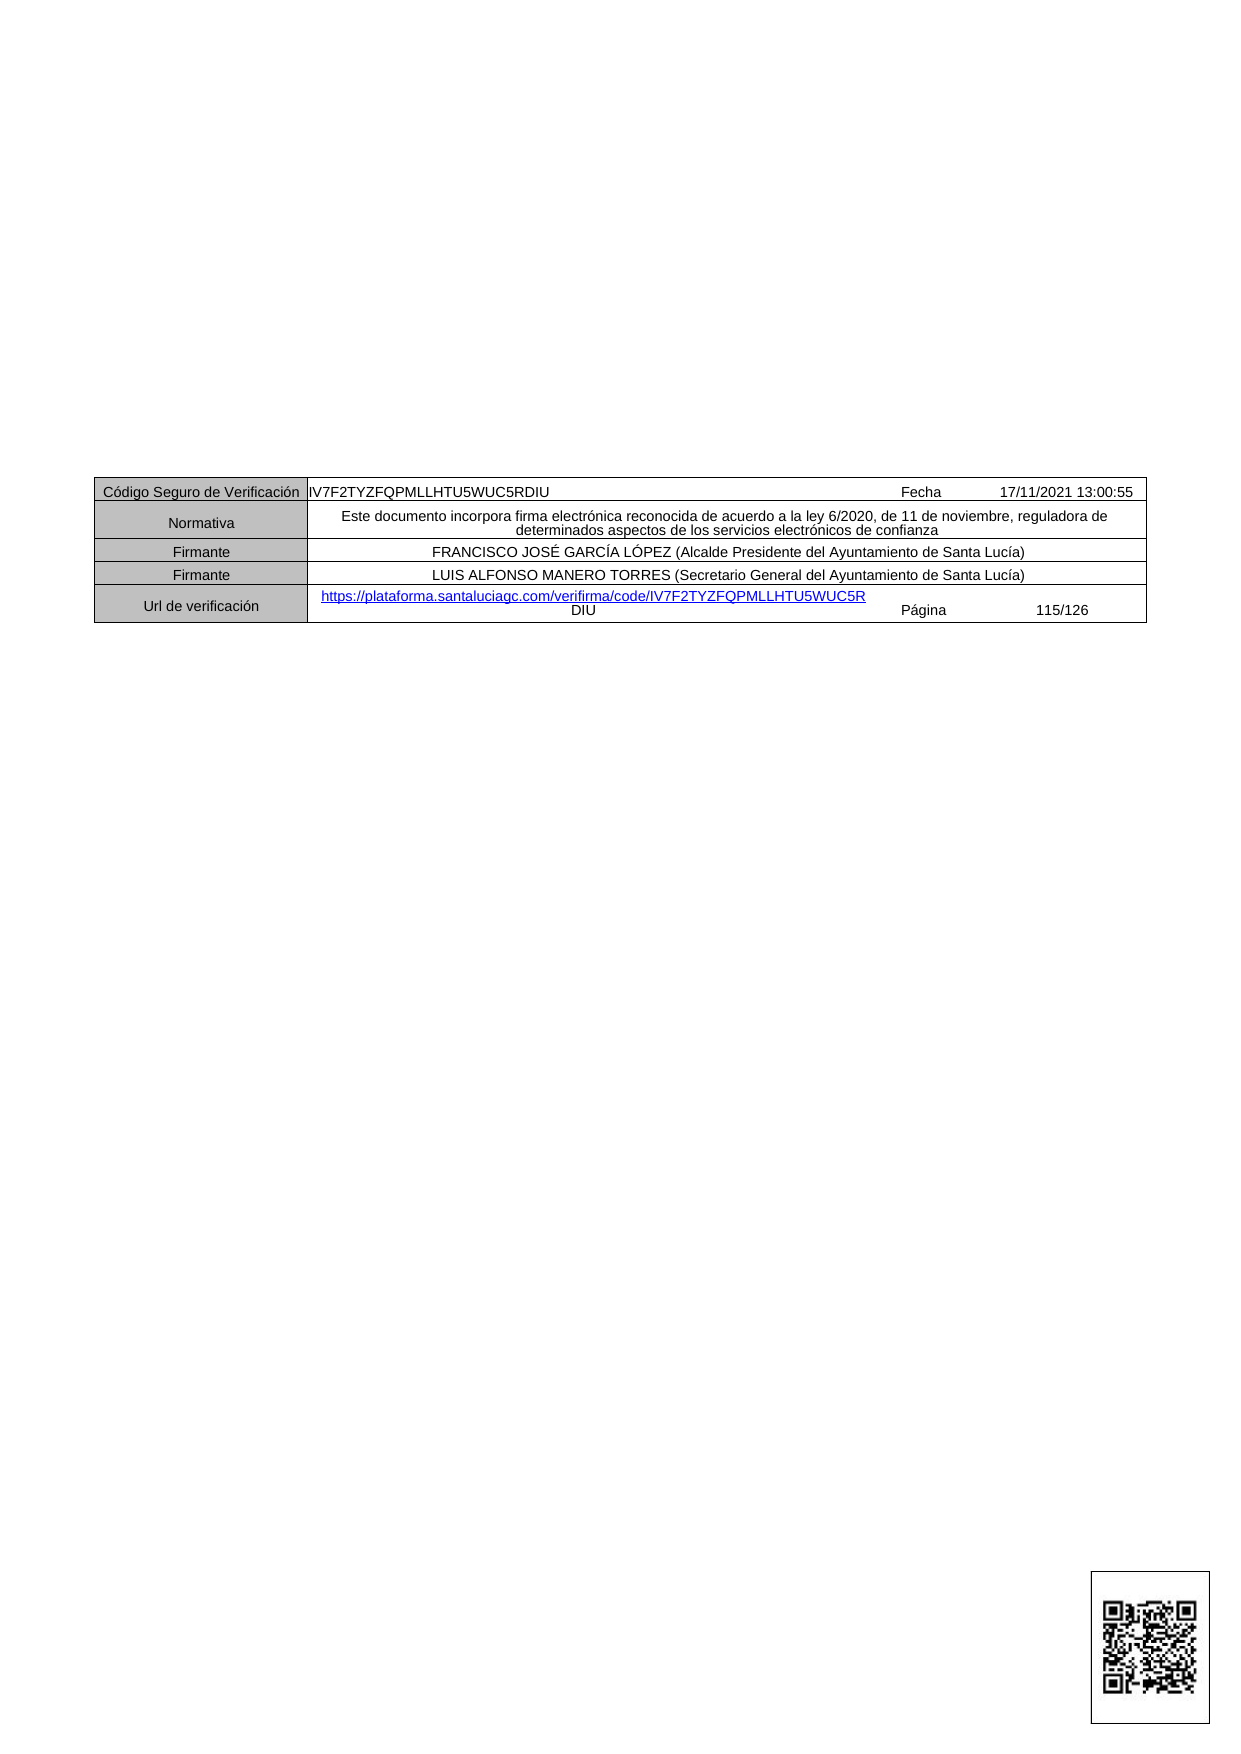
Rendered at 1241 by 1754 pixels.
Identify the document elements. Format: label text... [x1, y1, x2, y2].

table_cell Firmante [95, 562, 307, 584]
table_header Código Seguro de Verificación [95, 478, 307, 500]
table_cell Este documento incorpora firma electrónica reconocida de acuerdo a la ley 6/2020, de 11 de noviembre, reguladora de determinados aspectos de los servicios electrónicos de confianza [308, 501, 1146, 538]
table_cell Firmante [95, 539, 307, 561]
table_cell FRANCISCO JOSÉ GARCÍA LÓPEZ (Alcalde Presidente del Ayuntamiento de Santa Lucía) [308, 539, 1146, 561]
table_cell Normativa [95, 501, 307, 538]
table_cell LUIS ALFONSO MANERO TORRES (Secretario General del Ayuntamiento de Santa Lucía) [308, 562, 1146, 584]
table_cell Url de verificación [95, 585, 307, 622]
table_cell https://plataforma.santaluciagc.com/verifirma/code/IV7F2TYZFQPMLLHTU5WUC5R DIU Página 115/126 [308, 585, 1146, 622]
table_header IV7F2TYZFQPMLLHTU5WUC5RDIU Fecha 17/11/2021 13:00:55 [308, 478, 1146, 500]
picture [1092, 1572, 1209, 1723]
